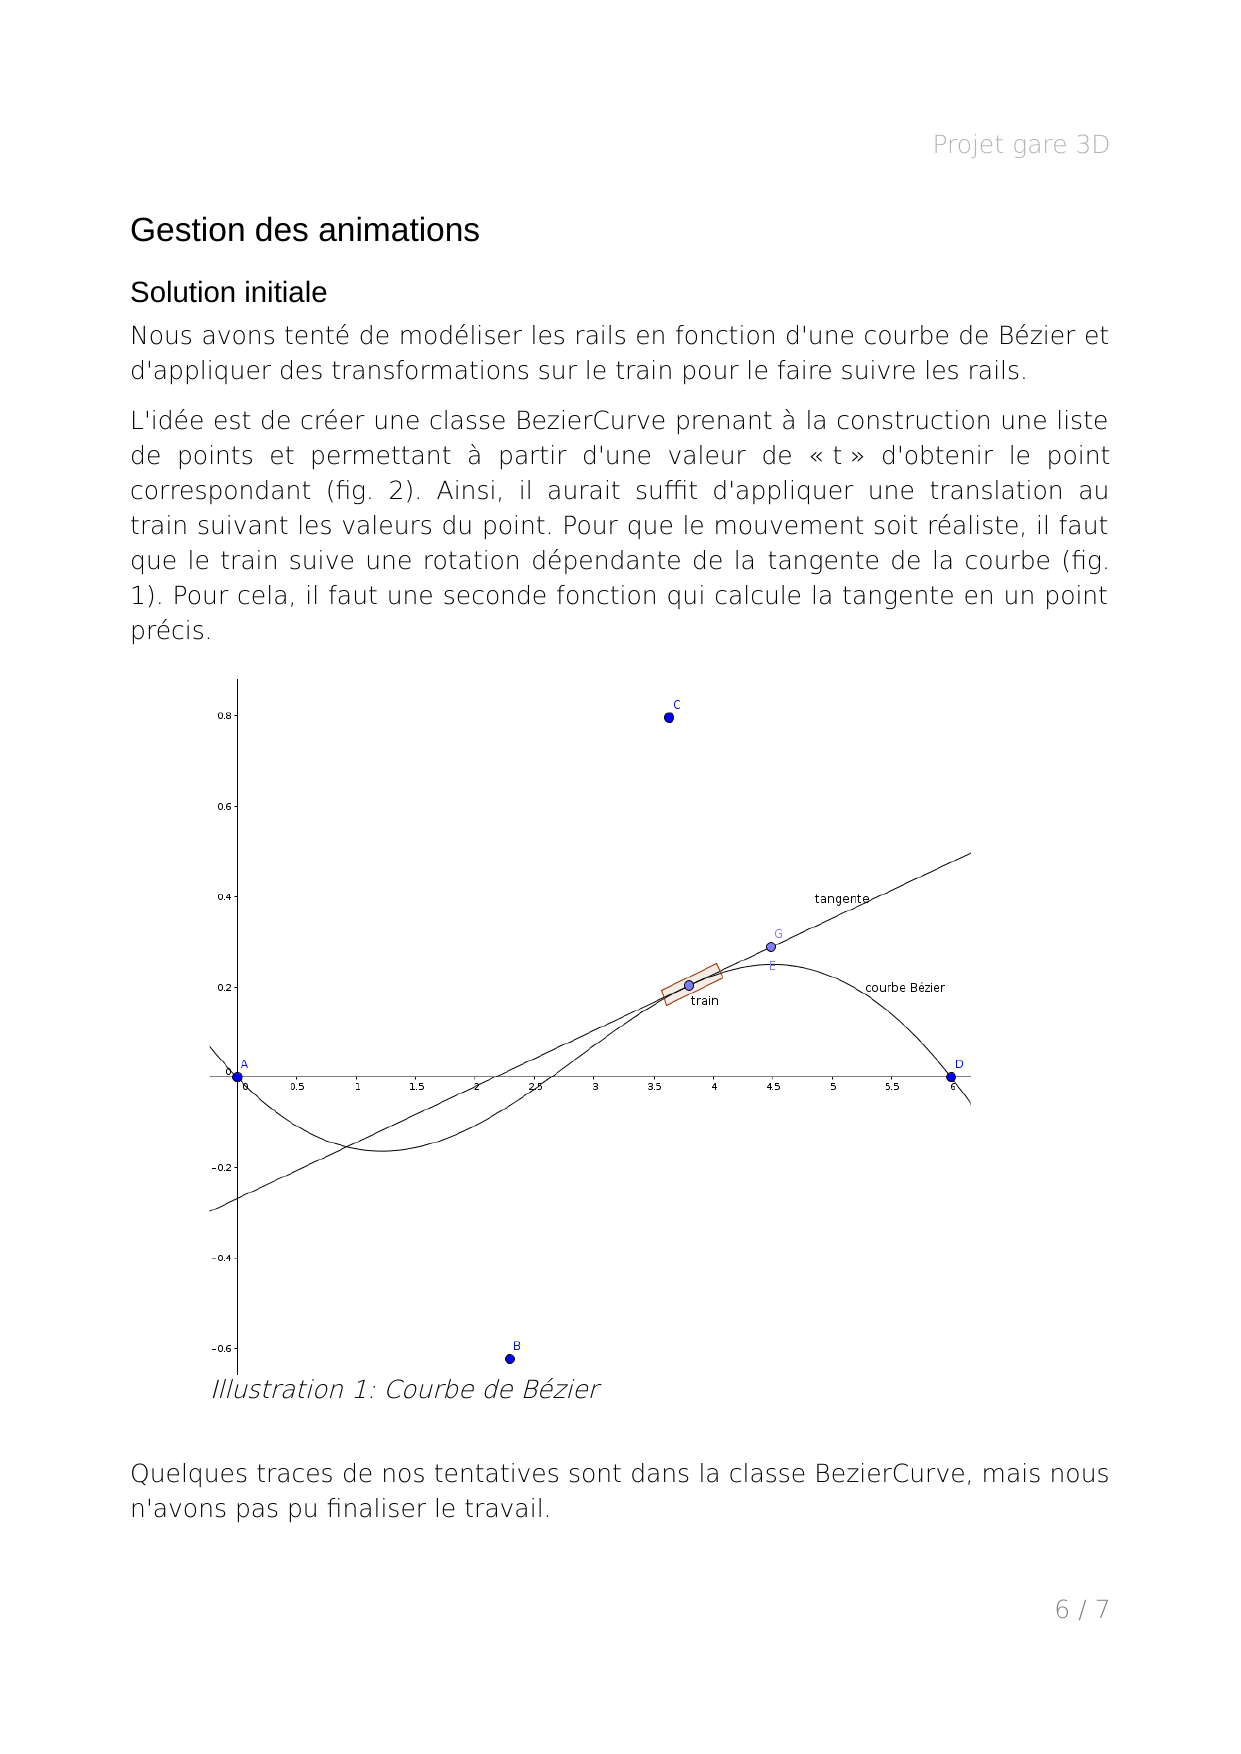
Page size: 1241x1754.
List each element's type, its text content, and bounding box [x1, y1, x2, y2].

text Illustration 1: Courbe de Bézier [209, 1375, 971, 1404]
text Quelques traces de nos tentatives sont dans la classe BezierCurve, mais nous n'avons pas pu finaliser le travail. [130, 1459, 1110, 1524]
text L'idée est de créer une classe BezierCurve prenant à la construction une liste de points et permettant à partir d'une valeur de « t » d'obtenir le point correspondant (fig. 2). Ainsi, il aurait suffit d'appliquer une translation au train suivant les valeurs du point. Pour que le mouvement soit réaliste, il faut que le train suive une rotation dépendante de la tangente de la courbe (fig. 1). Pour cela, il faut une seconde fonction qui calcule la tangente en un point précis. [130, 406, 1110, 645]
picture [209, 679, 971, 1375]
text Nous avons tenté de modéliser les rails en fonction d'une courbe de Bézier et d'appliquer des transformations sur le train pour le faire suivre les rails. [130, 321, 1110, 386]
subtitle Solution initiale [130, 275, 1110, 309]
subtitle Gestion des animations [130, 209, 1110, 248]
